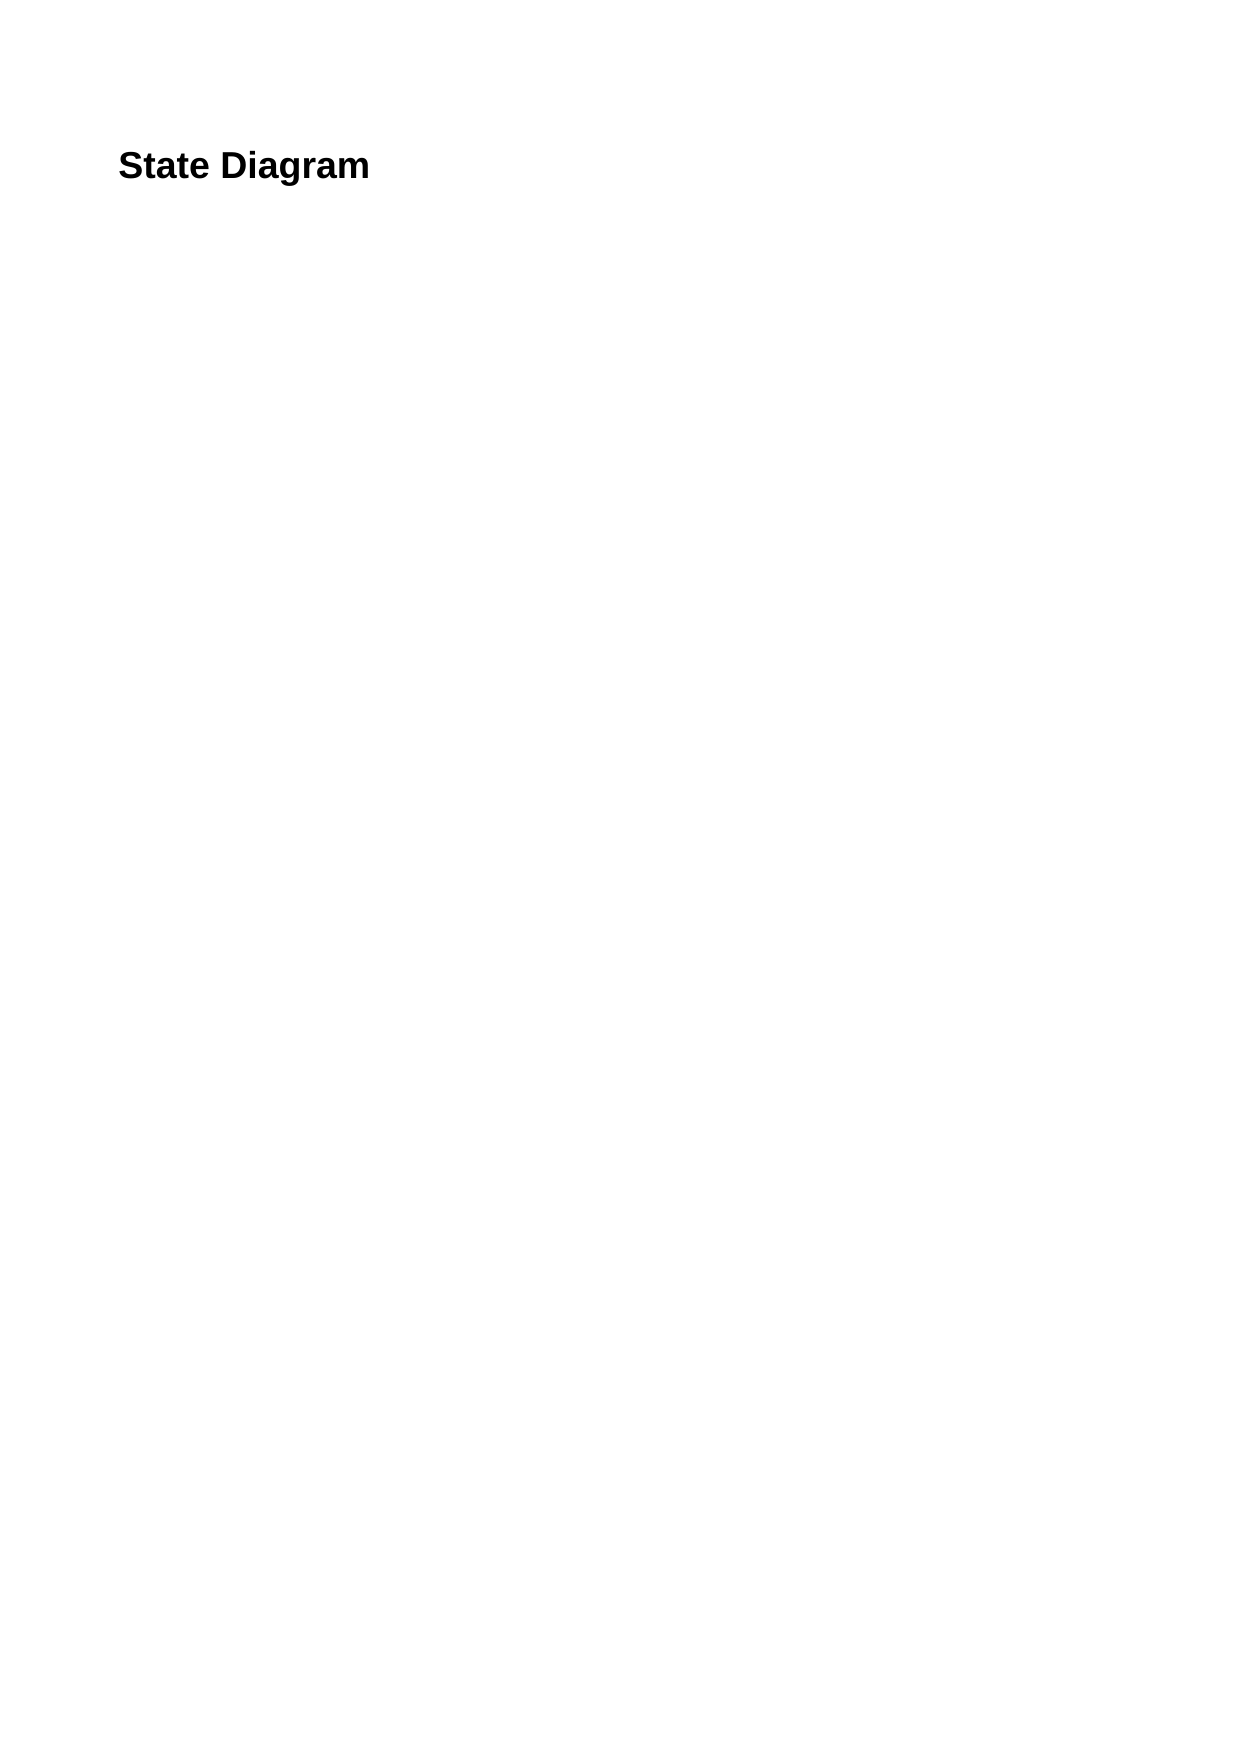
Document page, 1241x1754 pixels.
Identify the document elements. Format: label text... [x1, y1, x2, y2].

subtitle State Diagram [118, 143, 1122, 186]
